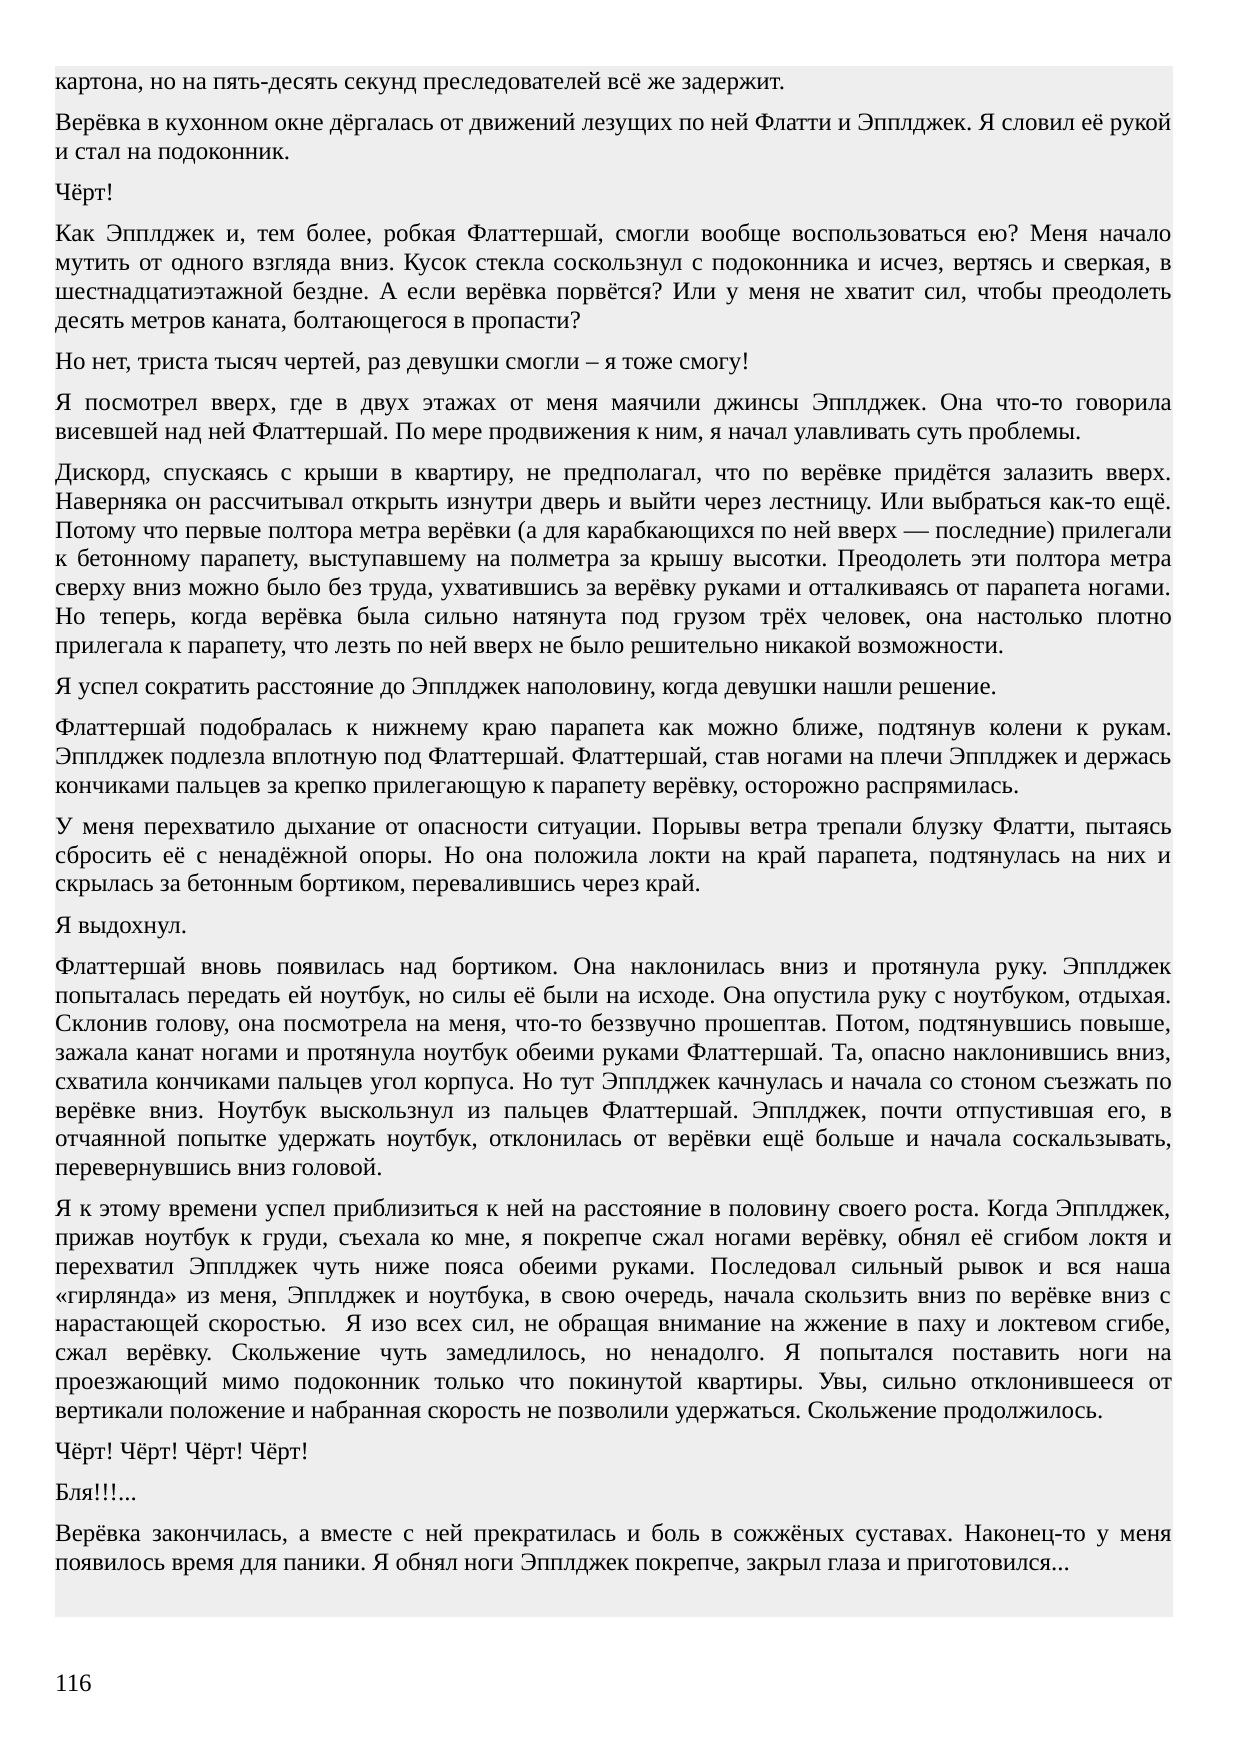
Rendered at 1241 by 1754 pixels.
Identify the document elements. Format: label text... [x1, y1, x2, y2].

text Я посмотрел вверх, где в двух этажах от меня маячили джинсы Эпплджек. Она что-то говорила висевшей над ней Флаттершай. По мере продвижения к ним, я начал улавливать суть проблемы. [55, 387, 1173, 445]
text Бля!!!... [55, 1477, 1173, 1506]
text Но нет, триста тысяч чертей, раз девушки смогли – я тоже смогу! [55, 346, 1173, 375]
text У меня перехватило дыхание от опасности ситуации. Порывы ветра трепали блузку Флатти, пытаясь сбросить её с ненадёжной опоры. Но она положила локти на край парапета, подтянулась на них и скрылась за бетонным бортиком, перевалившись через край. [55, 811, 1173, 897]
text картона, но на пять-десять секунд преследователей всё же задержит. [55, 66, 1173, 95]
text Верёвка в кухонном окне дёргалась от движений лезущих по ней Флатти и Эпплджек. Я словил её рукой и стал на подоконник. [55, 107, 1173, 165]
text Чёрт! Чёрт! Чёрт! Чёрт! [55, 1436, 1173, 1465]
text Я к этому времени успел приблизиться к ней на расстояние в половину своего роста. Когда Эпплджек, прижав ноутбук к груди, съехала ко мне, я покрепче сжал ногами верёвку, обнял её сгибом локтя и перехватил Эпплджек чуть ниже пояса обеими руками. Последовал сильный рывок и вся наша «гирлянда» из меня, Эпплджек и ноутбука, в свою очередь, начала скользить вниз по верёвке вниз с нарастающей скоростью. Я изо всех сил, не обращая внимание на жжение в паху и локтевом сгибе, сжал верёвку. Скольжение чуть замедлилось, но ненадолго. Я попытался поставить ноги на проезжающий мимо подоконник только что покинутой квартиры. Увы, сильно отклонившееся от вертикали положение и набранная скорость не позволили удержаться. Скольжение продолжилось. [55, 1193, 1173, 1423]
text Как Эпплджек и, тем более, робкая Флаттершай, смогли вообще воспользоваться ею? Меня начало мутить от одного взгляда вниз. Кусок стекла соскользнул с подоконника и исчез, вертясь и сверкая, в шестнадцатиэтажной бездне. А если верёвка порвётся? Или у меня не хватит сил, чтобы преодолеть десять метров каната, болтающегося в пропасти? [55, 218, 1173, 333]
text Чёрт! [55, 177, 1173, 206]
text Флаттершай подобралась к нижнему краю парапета как можно ближе, подтянув колени к рукам. Эпплджек подлезла вплотную под Флаттершай. Флаттершай, став ногами на плечи Эпплджек и держась кончиками пальцев за крепко прилегающую к парапету верёвку, осторожно распрямилась. [55, 712, 1173, 798]
text Верёвка закончилась, а вместе с ней прекратилась и боль в сожжёных суставах. Наконец-то у меня появилось время для паники. Я обнял ноги Эпплджек покрепче, закрыл глаза и приготовился... [55, 1518, 1173, 1576]
text Я успел сократить расстояние до Эпплджек наполовину, когда девушки нашли решение. [55, 671, 1173, 700]
text Я выдохнул. [55, 910, 1173, 938]
text Флаттершай вновь появилась над бортиком. Она наклонилась вниз и протянула руку. Эпплджек попыталась передать ей ноутбук, но силы её были на исходе. Она опустила руку с ноутбуком, отдыхая. Склонив голову, она посмотрела на меня, что-то беззвучно прошептав. Потом, подтянувшись повыше, зажала канат ногами и протянула ноутбук обеими руками Флаттершай. Та, опасно наклонившись вниз, схватила кончиками пальцев угол корпуса. Но тут Эпплджек качнулась и начала со стоном съезжать по верёвке вниз. Ноутбук выскользнул из пальцев Флаттершай. Эпплджек, почти отпустившая его, в отчаянной попытке удержать ноутбук, отклонилась от верёвки ещё больше и начала соскальзывать, перевернувшись вниз головой. [55, 951, 1173, 1181]
text Дискорд, спускаясь с крыши в квартиру, не предполагал, что по верёвке придётся залазить вверх. Наверняка он рассчитывал открыть изнутри дверь и выйти через лестницу. Или выбраться как-то ещё. Потому что первые полтора метра верёвки (а для карабкающихся по ней вверх — последние) прилегали к бетонному парапету, выступавшему на полметра за крышу высотки. Преодолеть эти полтора метра сверху вниз можно было без труда, ухватившись за верёвку руками и отталкиваясь от парапета ногами. Но теперь, когда верёвка была сильно натянута под грузом трёх человек, она настолько плотно прилегала к парапету, что лезть по ней вверх не было решительно никакой возможности. [55, 457, 1173, 658]
